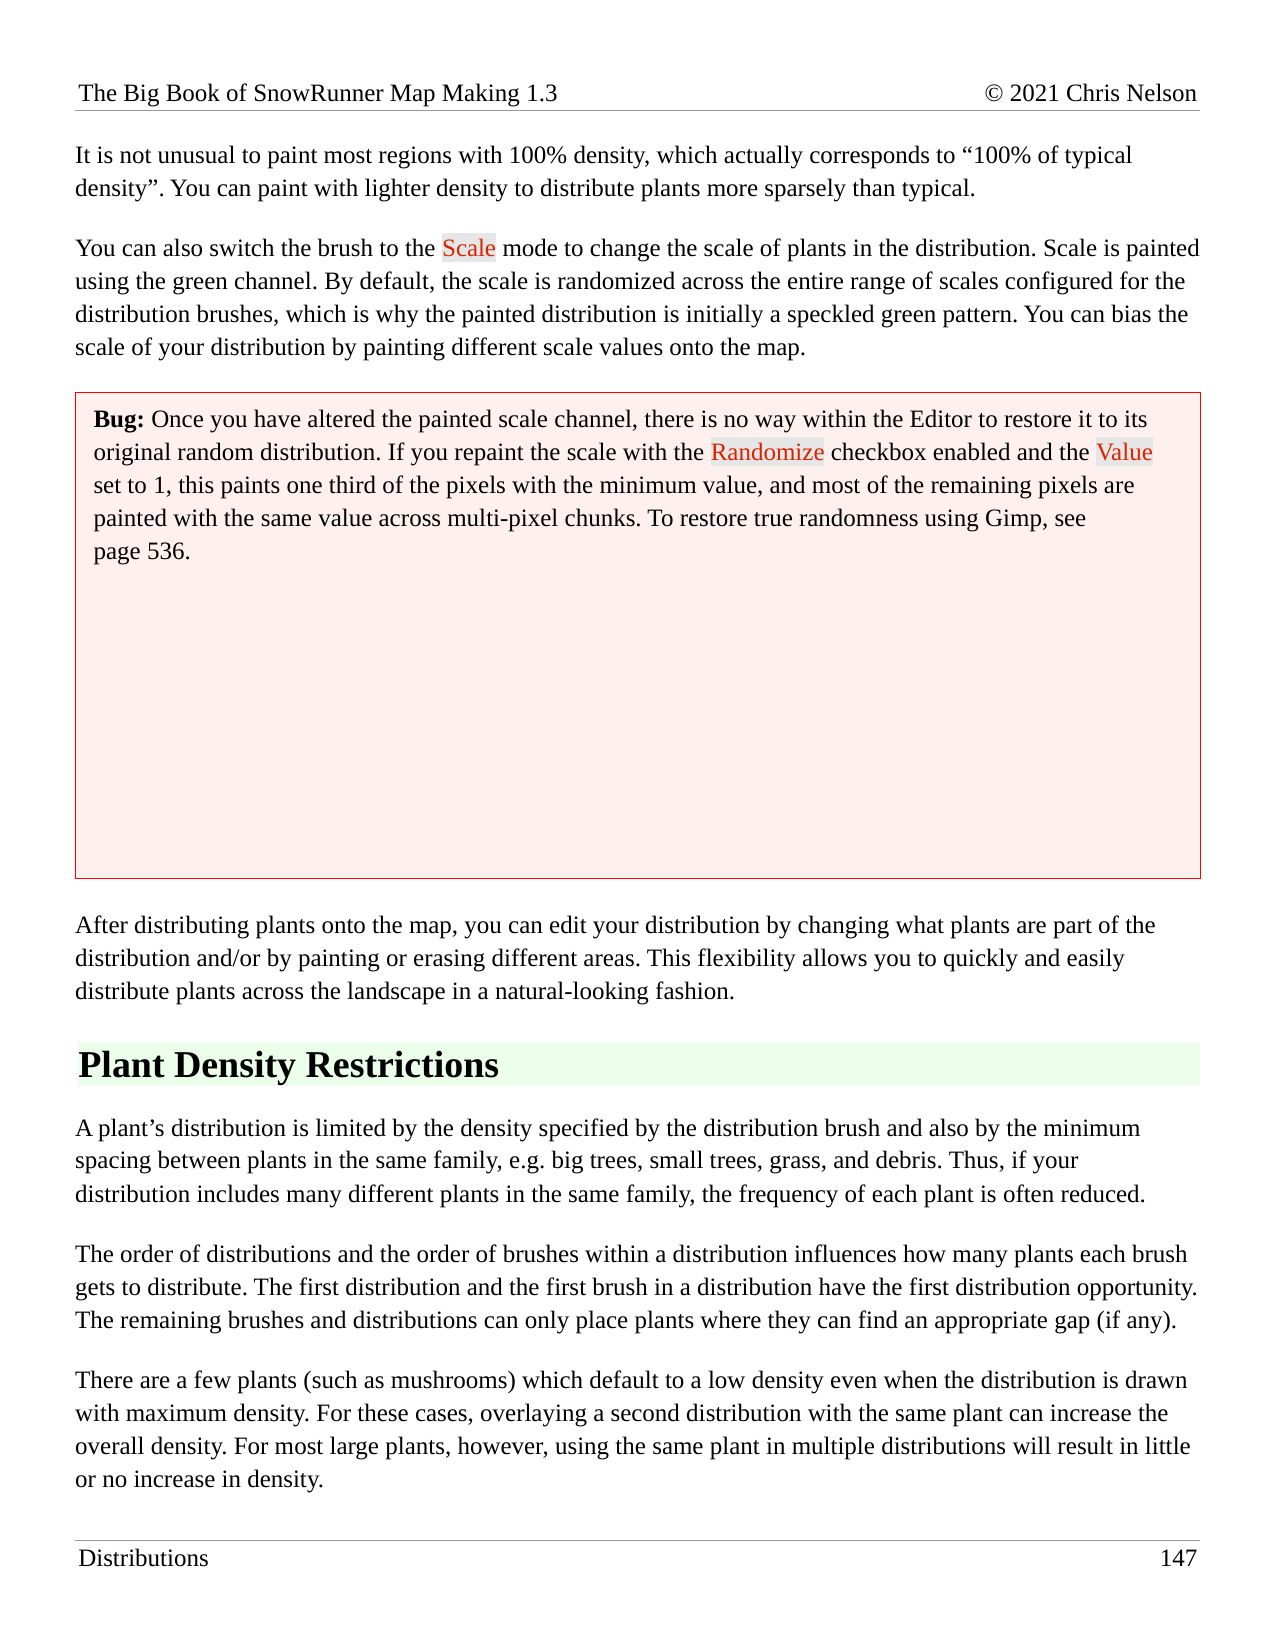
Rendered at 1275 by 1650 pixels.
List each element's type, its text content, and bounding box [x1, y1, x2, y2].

text You can also switch the brush to the Scale mode to change the scale of plants in the distribution. Scale is painted using the green channel. By default, the scale is randomized across the entire range of scales configured for the distribution brushes, which is why the painted distribution is initially a speckled green pattern. You can bias the scale of your distribution by painting different scale values onto the map. [75, 233, 1200, 361]
text The order of distributions and the order of brushes within a distribution influences how many plants each brush gets to distribute. The first distribution and the first brush in a distribution have the first distribution opportunity. The remaining brushes and distributions can only place plants where they can find an appropriate gap (if any). [75, 1239, 1200, 1333]
text After distributing plants onto the map, you can edit your distribution by changing what plants are part of the distribution and/or by painting or erasing different areas. This flexibility allows you to quickly and easily distribute plants across the landscape in a natural-looking fashion. [75, 910, 1200, 1005]
text It is not unusual to paint most regions with 100% density, which actually corresponds to “100% of typical density”. You can paint with lighter density to distribute plants more sparsely than typical. [75, 140, 1200, 202]
text There are a few plants (such as mushrooms) which default to a low density even when the distribution is drawn with maximum density. For these cases, overlaying a second distribution with the same plant can increase the overall density. For most large plants, however, using the same plant in multiple distributions will result in little or no increase in density. [75, 1365, 1200, 1492]
list Once you have altered the painted scale channel, there is no way within the Editor to restore it to its original random distribution. If you repaint the scale with the Randomize checkbox enabled and the Value set to 1, this paints one third of the pixels with the minimum value, and most of the remaining pixels are painted with the same value across multi-pixel chunks. To restore true randomness using Gimp, see page 536. [76, 393, 1200, 565]
text A plant’s distribution is limited by the density specified by the distribution brush and also by the minimum spacing between plants in the same family, e.g. big trees, small trees, grass, and debris. Thus, if your distribution includes many different plants in the same family, the frequency of each plant is often reduced. [75, 1113, 1200, 1207]
subtitle Plant Density Restrictions [78, 1042, 1200, 1086]
